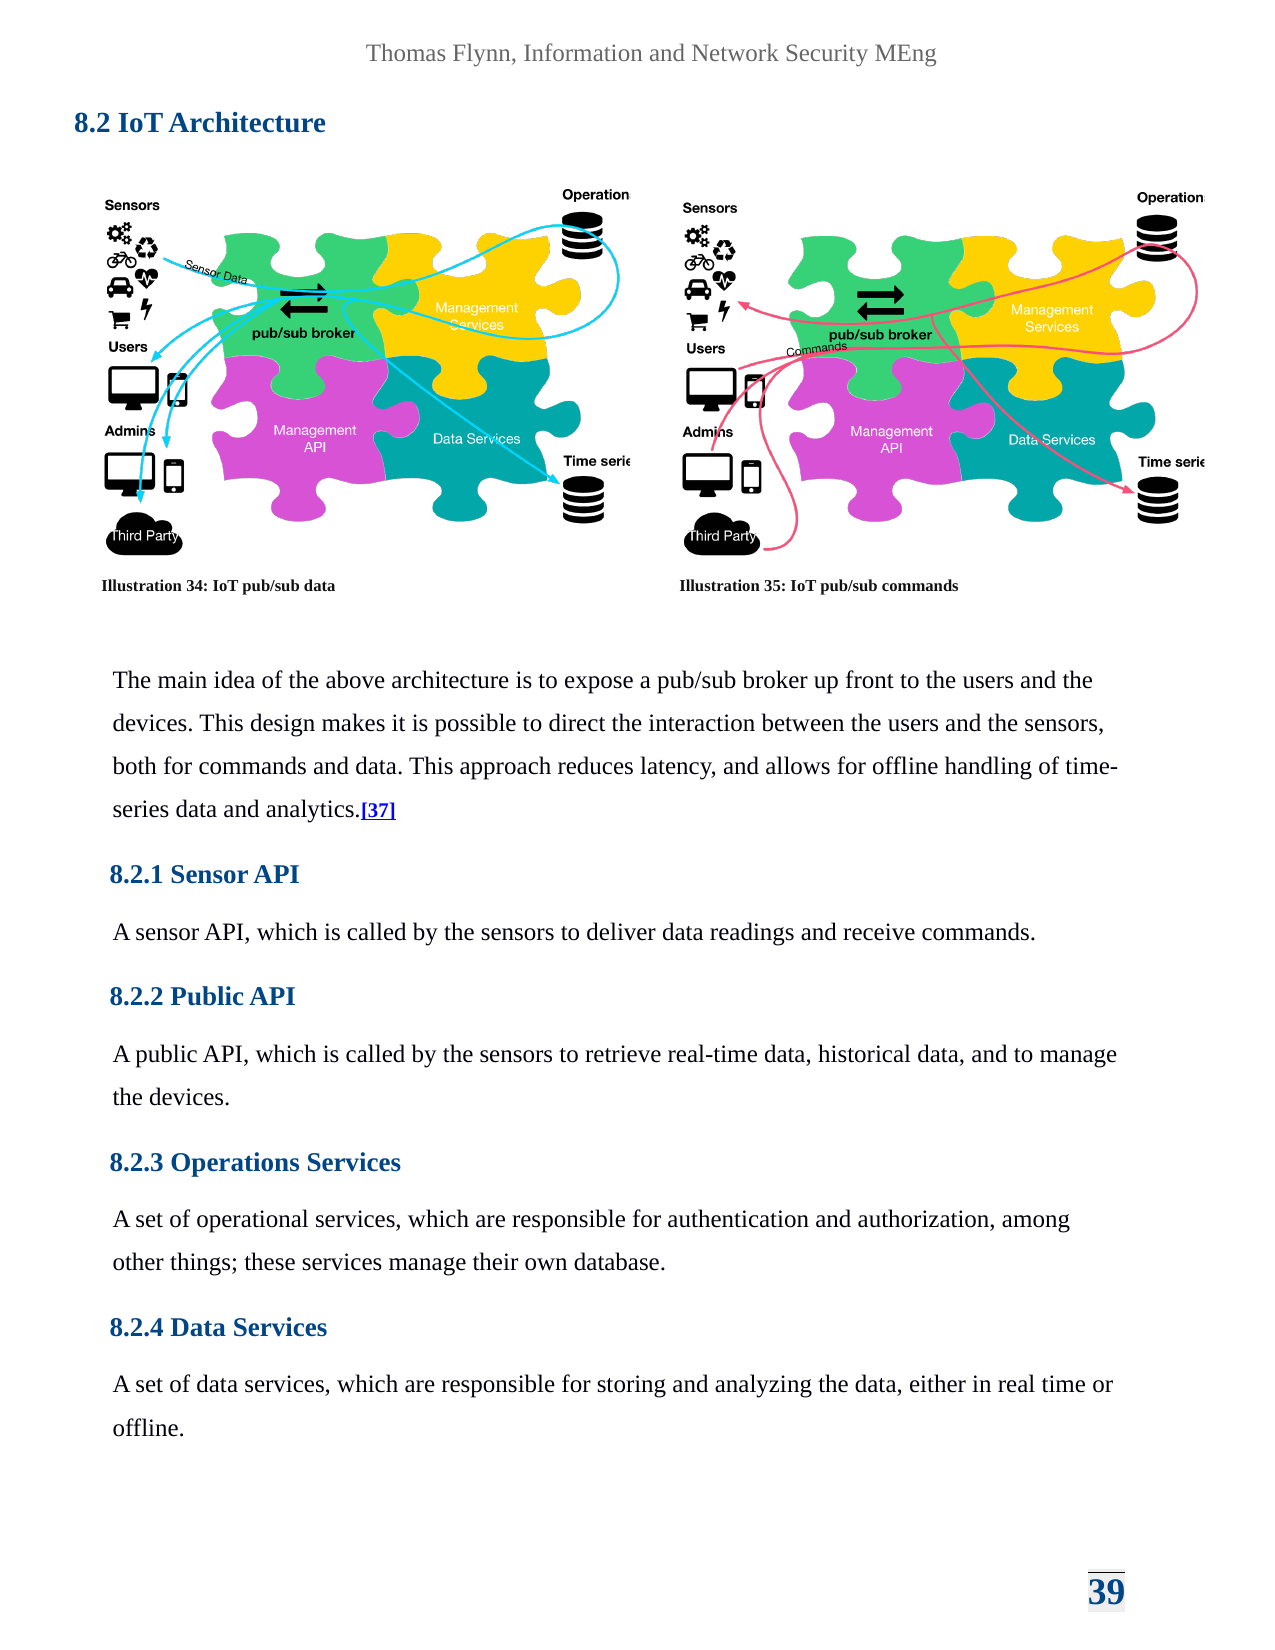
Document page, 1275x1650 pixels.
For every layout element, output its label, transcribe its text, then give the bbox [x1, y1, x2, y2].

subtitle 8.2.4 Data Services [109, 1311, 1125, 1342]
text A set of operational services, which are responsible for authentication and authorization, among other things; these services manage their own database. [112, 1204, 1125, 1276]
text A set of data services, which are responsible for storing and analyzing the data, either in real time or offline. [112, 1369, 1125, 1441]
text Illustration 34: IoT pub/sub data [101, 567, 630, 595]
subtitle 8.2 IoT Architecture [74, 105, 1125, 138]
text A public API, which is called by the sensors to retrieve real-time data, historical data, and to manage the devices. [112, 1039, 1125, 1111]
subtitle 8.2.2 Public API [109, 981, 1125, 1012]
picture [101, 182, 631, 567]
subtitle 8.2.3 Operations Services [109, 1146, 1125, 1177]
text The main idea of the above architecture is to expose a pub/sub broker up front to the users and the devices. This design makes it is possible to direct the interaction between the users and the sensors, both for commands and data. This approach reduces latency, and allows for offline handling of time-series data and analytics.[37] [112, 665, 1125, 823]
text A sensor API, which is called by the sensors to deliver data readings and receive commands. [112, 917, 1125, 946]
text Illustration 35: IoT pub/sub commands [679, 567, 1204, 595]
subtitle 8.2.1 Sensor API [109, 858, 1125, 889]
picture [679, 185, 1205, 567]
